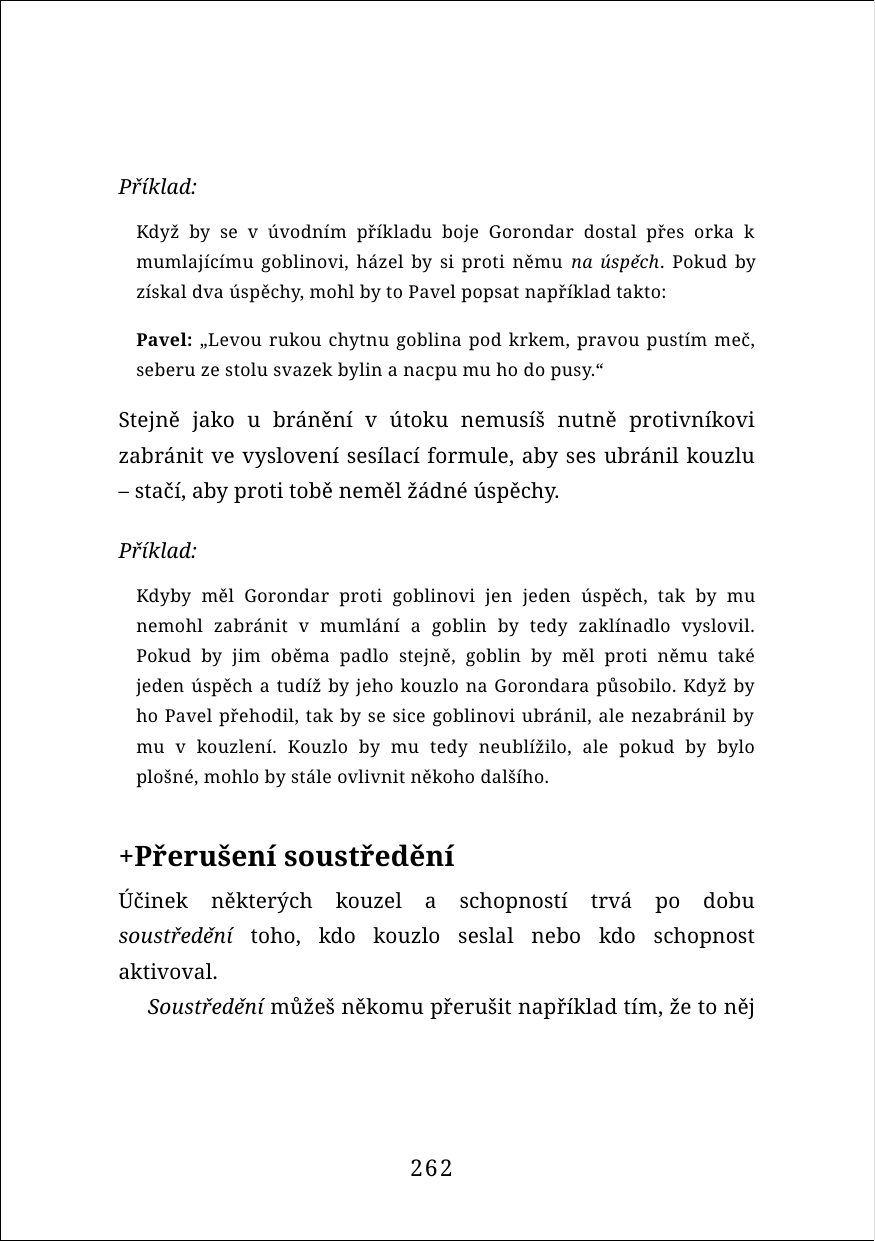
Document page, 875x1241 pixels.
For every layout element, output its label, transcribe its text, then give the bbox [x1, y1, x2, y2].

text Kdyby měl Gorondar proti goblinovi jen jeden úspěch, tak by mu nemohl zabránit v mumlání a goblin by tedy zaklínadlo vyslovil. Pokud by jim oběma padlo stejně, goblin by měl proti němu také jeden úspěch a tudíž by jeho kouzlo na Gorondara působilo. Když by ho Pavel přehodil, tak by se sice goblinovi ubránil, ale nezabránil by mu v kouzlení. Kouzlo by mu tedy neublížilo, ale pokud by bylo plošné, mohlo by stále ovlivnit někoho dalšího. [136, 583, 756, 788]
subtitle +Přerušení soustředění [118, 836, 756, 874]
text Účinek některých kouzel a schopností trvá po dobu soustředění toho, kdo kouzlo seslal nebo kdo schopnost aktivoval. Soustředění můžeš někomu přerušit například tím, že to něj [118, 886, 756, 1021]
text Příklad: [118, 172, 756, 200]
text Když by se v úvodním příkladu boje Gorondar dostal přes orka k mumlajícímu goblinovi, házel by si proti němu na úspěch. Pokud by získal dva úspěchy, mohl by to Pavel popsat například takto: [136, 219, 756, 304]
text Pavel: „Levou rukou chytnu goblina pod krkem, pravou pustím meč, seberu ze stolu svazek bylin a nacpu mu ho do pusy.“ [136, 327, 756, 382]
text Stejně jako u bránění v útoku nemusíš nutně protivníkovi zabránit ve vyslovení sesílací formule, aby ses ubránil kouzlu – stačí, aby proti tobě neměl žádné úspěchy. [118, 406, 756, 505]
text Příklad: [118, 536, 756, 564]
